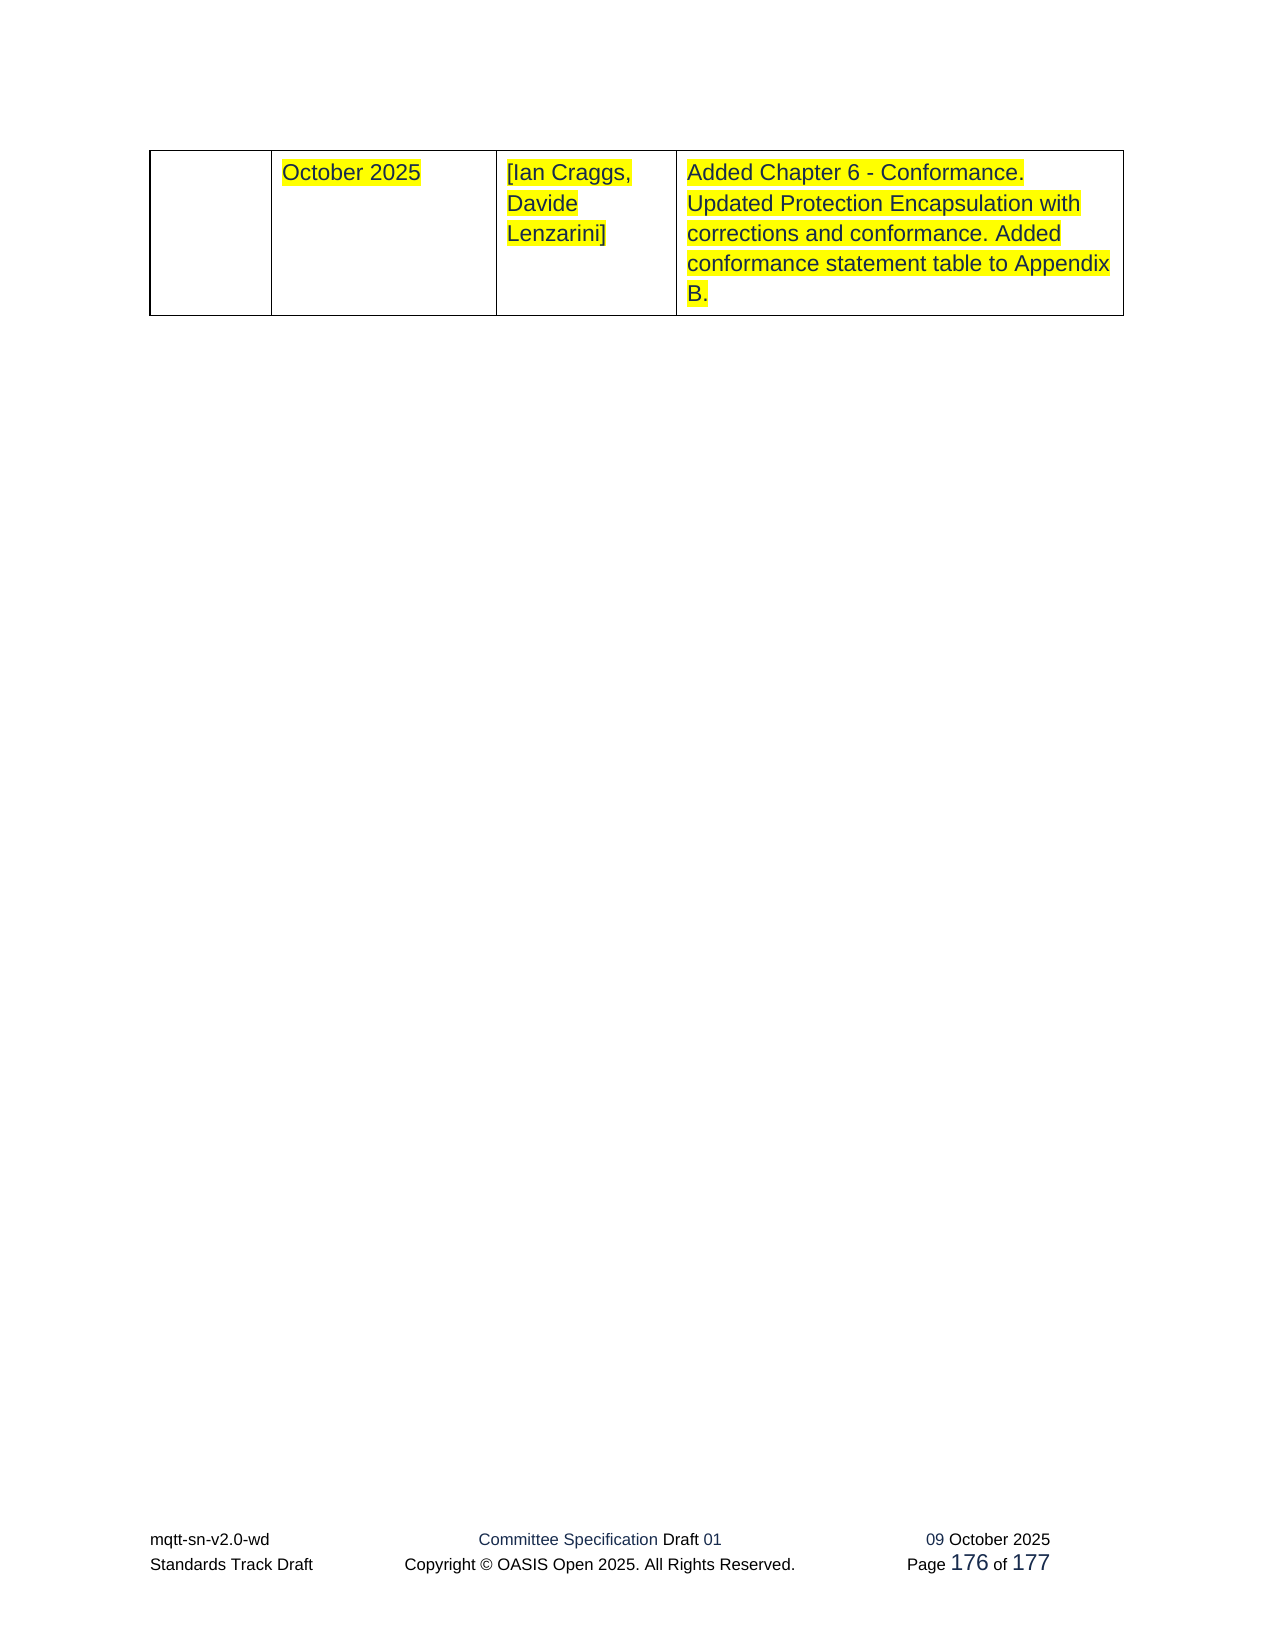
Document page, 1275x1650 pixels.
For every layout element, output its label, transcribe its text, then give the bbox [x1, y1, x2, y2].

table_cell [151, 151, 271, 315]
table_cell Added Chapter 6 - Conformance. Updated Protection Encapsulation with corrections and conformance. Added conformance statement table to Appendix B. [677, 151, 1123, 315]
table_cell October 2025 [272, 151, 496, 315]
table_cell [Ian Craggs, Davide Lenzarini] [497, 151, 676, 315]
